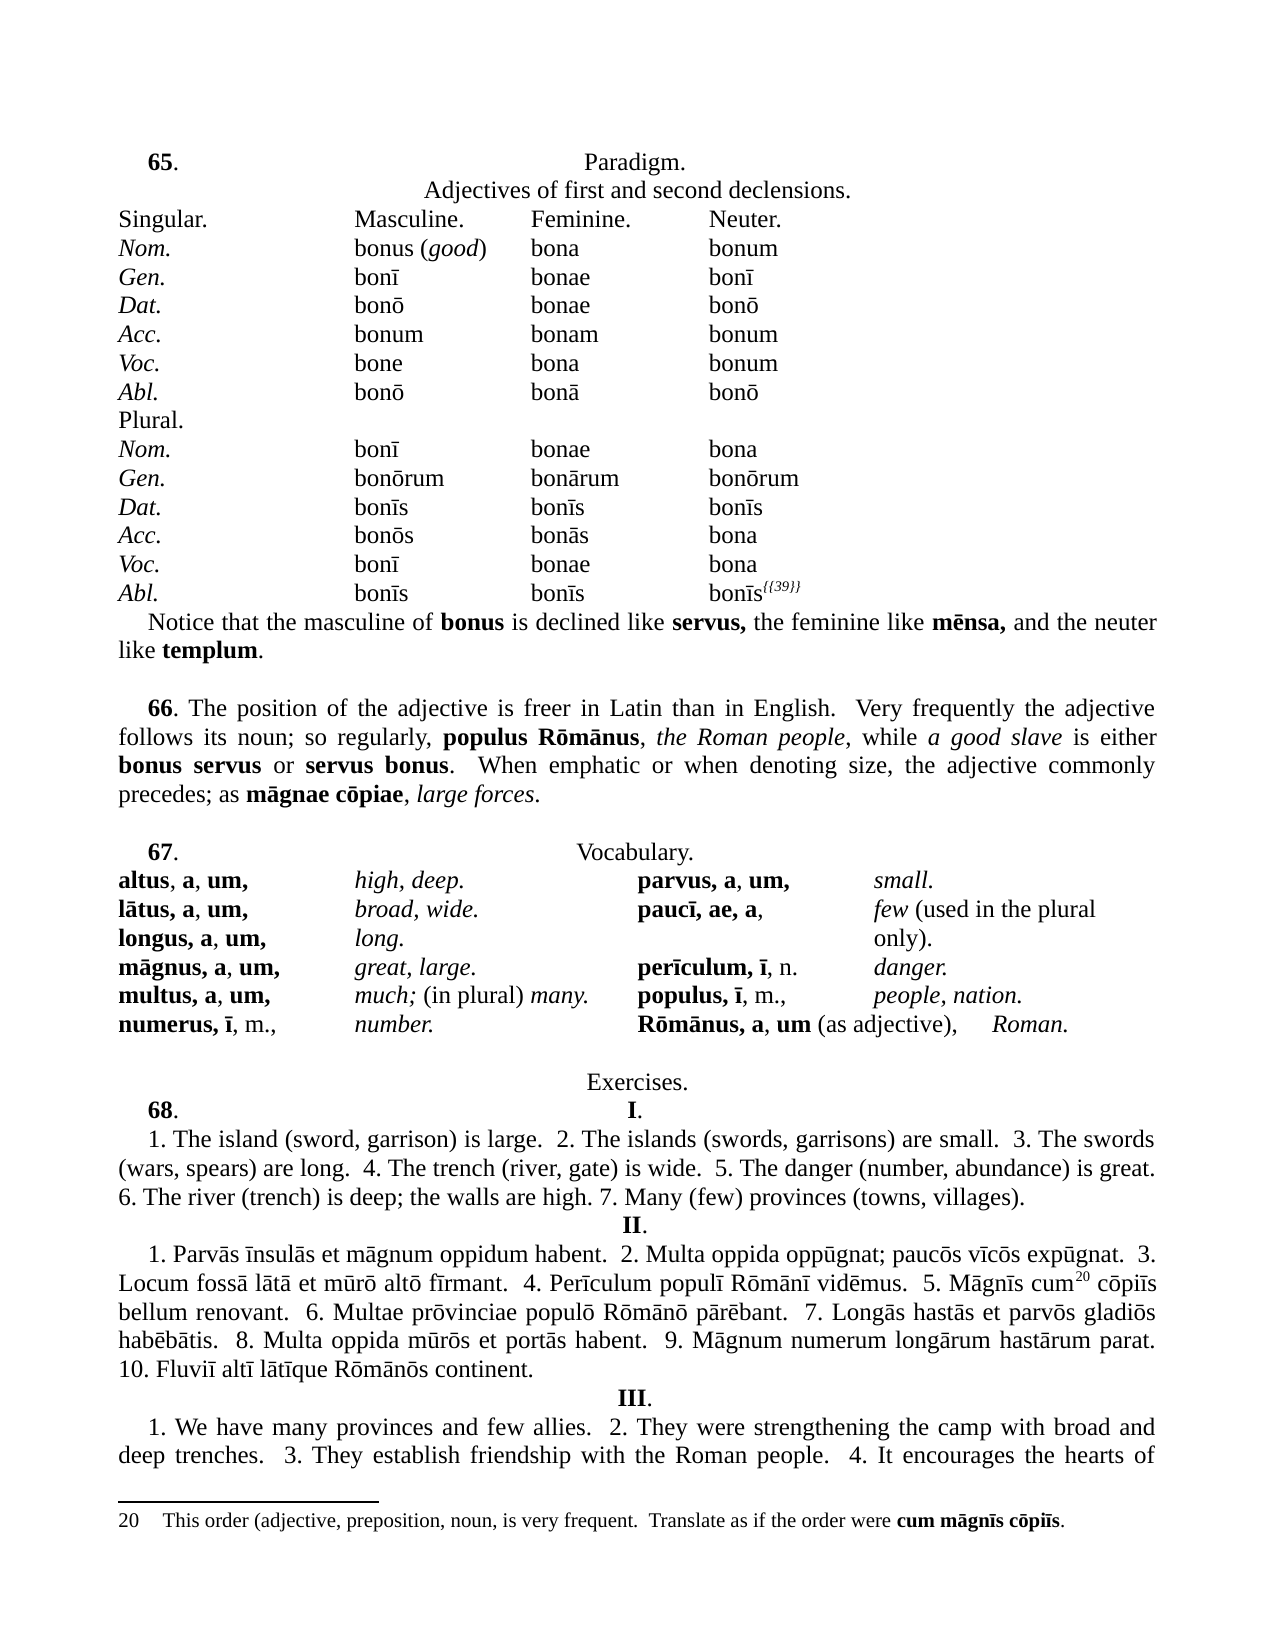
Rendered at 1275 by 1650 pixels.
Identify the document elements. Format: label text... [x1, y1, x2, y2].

text Voc. bone bona bonum [118, 348, 1157, 377]
text perīculum, ī, n. danger. [637, 952, 1157, 981]
text 68. I. [118, 1096, 1157, 1124]
text 66. The position of the adjective is freer in Latin than in English. Very frequently the adjective follows its noun; so regularly, populus Rōmānus, the Roman people, while a good slave is either bonus servus or servus bonus. When emphatic or when denoting size, the adjective commonly precedes; as māgnae cōpiae, large forces. [118, 693, 1157, 808]
text Nom. bonī bonae bona [118, 434, 1157, 463]
text parvus, a, um, small. [637, 866, 1157, 894]
text numerus, ī, m., number. [118, 1009, 637, 1038]
text Abl. bonō bonā bonō [118, 377, 1157, 406]
text Dat. bonīs bonīs bonīs [118, 492, 1157, 521]
text III. [118, 1383, 1157, 1412]
text 67. Vocabulary. [118, 837, 1157, 866]
text Notice that the masculine of bonus is declined like servus, the feminine like mēnsa, and the neuter like templum. [118, 607, 1157, 664]
text 1. The island (sword, garrison) is large. 2. The islands (swords, garrisons) are small. 3. The swords (wars, spears) are long. 4. The trench (river, gate) is wide. 5. The danger (number, abundance) is great. 6. The river (trench) is deep; the walls are high. 7. Many (few) provinces (towns, villages). [118, 1124, 1157, 1211]
text Abl. bonīs bonīs bonīs{{39}} [118, 578, 1157, 607]
text lātus, a, um, broad, wide. [118, 894, 637, 923]
text altus, a, um, high, deep. [118, 866, 637, 894]
text Acc. bonōs bonās bona [118, 521, 1157, 549]
text Dat. bonō bonae bonō [118, 291, 1157, 319]
text Acc. bonum bonam bonum [118, 319, 1157, 348]
text Exercises. [118, 1067, 1157, 1096]
text paucī, ae, a, few (used in the plural only). [637, 894, 1157, 952]
text populus, ī, m., people, nation. [637, 981, 1157, 1009]
text This order (adjective, preposition, noun, is very frequent. Translate as if the order were cum māgnīs cōpiīs. [118, 1508, 1157, 1532]
text Gen. bonī bonae bonī [118, 262, 1157, 291]
text Nom. bonus (good) bona bonum [118, 233, 1157, 262]
text 1. We have many provinces and few allies. 2. They were strengthening the camp with broad and deep trenches. 3. They establish friendship with the Roman people. 4. It encourages the hearts of [118, 1412, 1157, 1469]
text Plural. [118, 406, 1157, 434]
text māgnus, a, um, great, large. [118, 952, 637, 981]
text Rōmānus, a, um (as adjective), Roman. [637, 1009, 1157, 1038]
text Gen. bonōrum bonārum bonōrum [118, 463, 1157, 492]
text multus, a, um, much; (in plural) many. [118, 981, 637, 1009]
text Singular. Masculine. Feminine. Neuter. [118, 204, 1157, 233]
text longus, a, um, long. [118, 923, 637, 952]
text Adjectives of first and second declensions. [118, 176, 1157, 204]
text 1. Parvās īnsulās et māgnum oppidum habent. 2. Multa oppida oppūgnat; paucōs vīcōs expūgnat. 3. Locum fossā lātā et mūrō altō fīrmant. 4. Perīculum populī Rōmānī vidēmus. 5. Māgnīs cum cōpiīs bellum renovant. 6. Multae prōvinciae populō Rōmānō pārēbant. 7. Longās hastās et parvōs gladiōs habēbātis. 8. Multa oppida mūrōs et portās habent. 9. Māgnum numerum longārum hastārum parat. 10. Fluviī altī lātīque Rōmānōs continent. [118, 1239, 1157, 1383]
text II. [118, 1211, 1157, 1239]
text Voc. bonī bonae bona [118, 549, 1157, 578]
text 65. Paradigm. [118, 147, 1157, 176]
